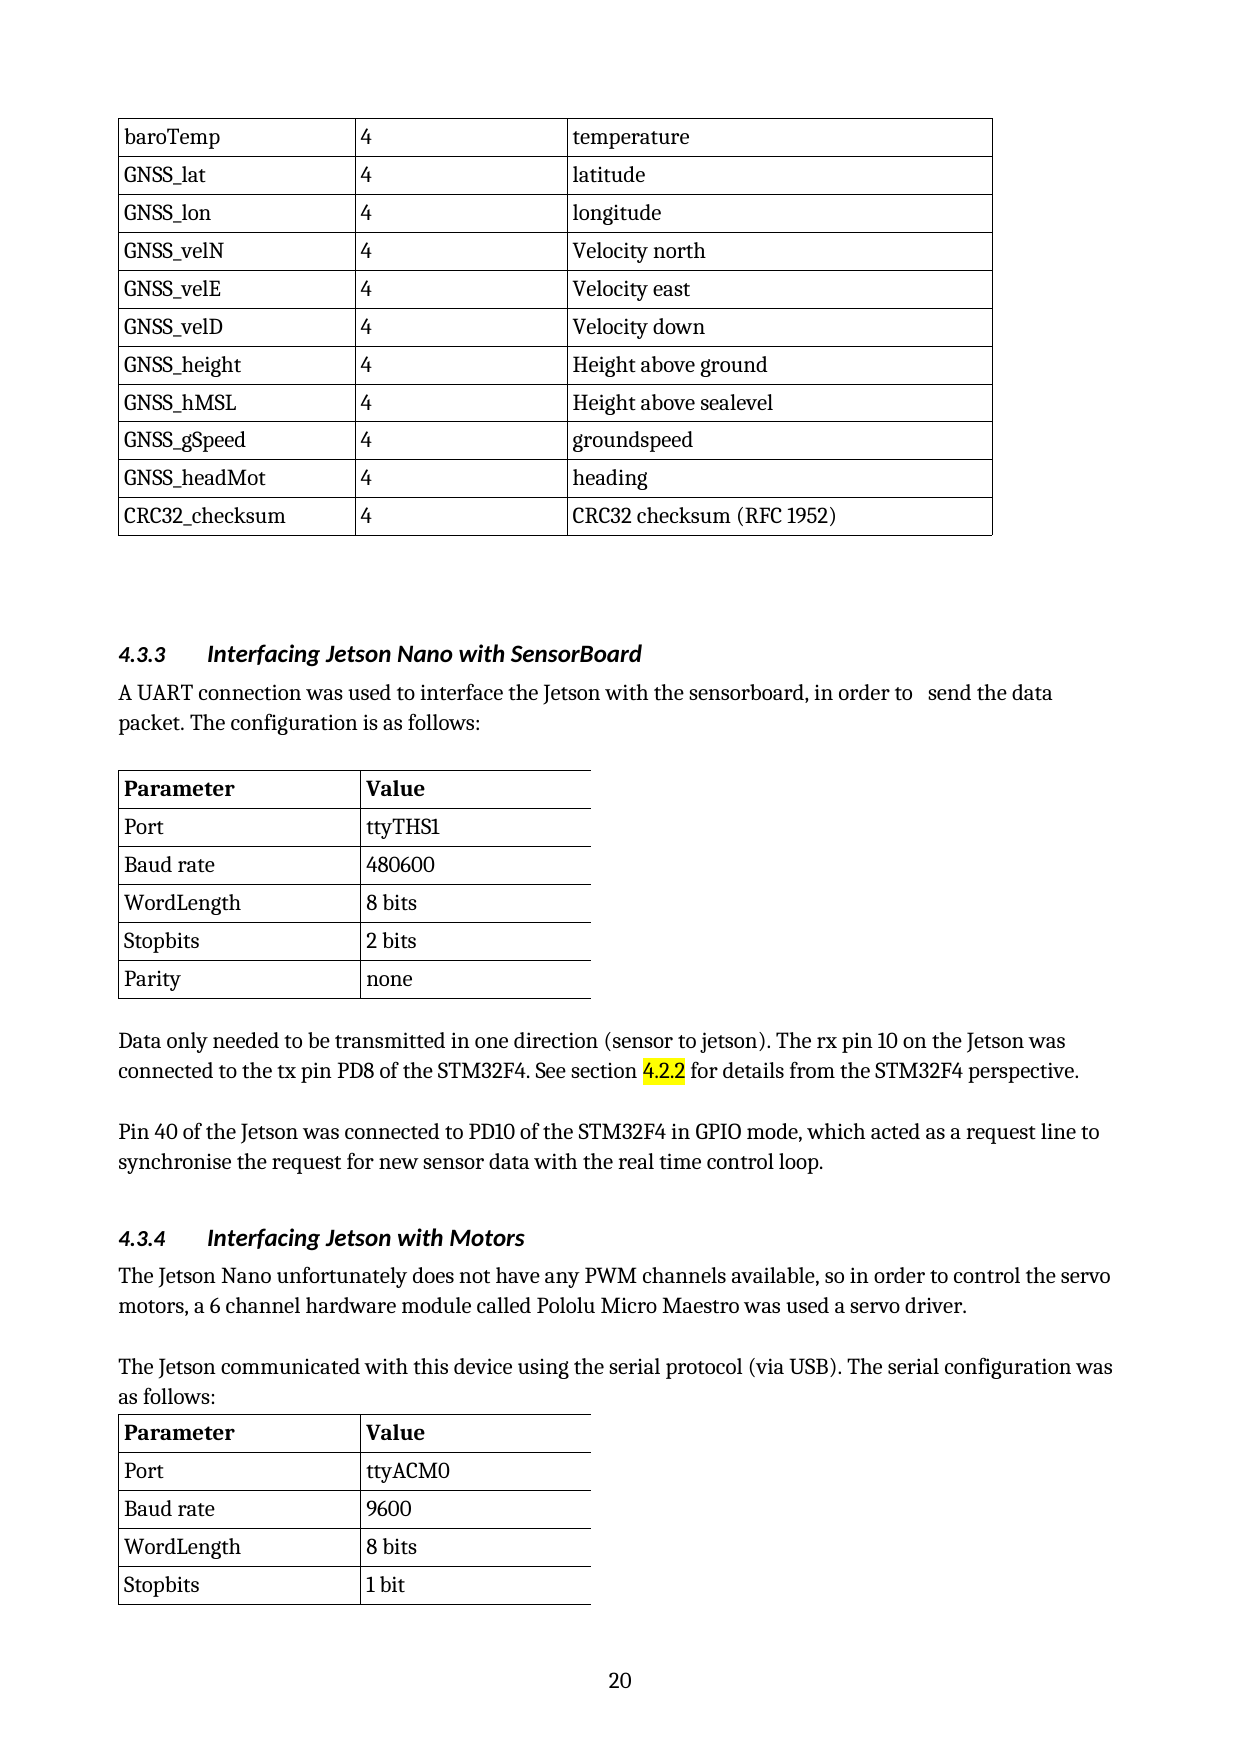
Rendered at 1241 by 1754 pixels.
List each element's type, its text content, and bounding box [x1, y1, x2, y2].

table_cell Port [119, 809, 360, 846]
table_cell CRC32 checksum (RFC 1952) [568, 498, 992, 535]
table_cell temperature [568, 119, 992, 156]
table_cell Baud rate [119, 847, 360, 884]
text The Jetson Nano unfortunately does not have any PWM channels available, so in order to control the servo motors, a 6 channel hardware module called Pololu Micro Maestro was used a servo driver. [118, 1263, 1122, 1350]
table_cell GNSS_hMSL [119, 385, 355, 421]
table_cell Height above ground [568, 347, 992, 383]
table_cell 4 [356, 347, 567, 383]
table_cell 4 [356, 195, 567, 232]
table_cell 4 [356, 460, 567, 497]
table_cell Baud rate [119, 1491, 360, 1528]
table_cell ttyTHS1 [361, 809, 591, 846]
table_cell Velocity down [568, 309, 992, 346]
table_cell 4 [356, 309, 567, 346]
table_cell 9600 [361, 1491, 591, 1528]
table_cell GNSS_headMot [119, 460, 355, 497]
table_cell GNSS_height [119, 347, 355, 383]
table_cell ttyACM0 [361, 1453, 591, 1490]
subtitle Interfacing Jetson with Motors [118, 1222, 1122, 1252]
table_cell 1 bit [361, 1567, 591, 1604]
table_cell Velocity north [568, 233, 992, 270]
table_cell Stopbits [119, 923, 360, 960]
table_cell Stopbits [119, 1567, 360, 1604]
table_cell GNSS_lon [119, 195, 355, 232]
table_cell 4 [356, 157, 567, 194]
table_cell GNSS_velD [119, 309, 355, 346]
table_cell none [361, 961, 591, 998]
table_cell longitude [568, 195, 992, 232]
table_cell 4 [356, 119, 567, 156]
table_cell 4 [356, 422, 567, 459]
table_cell 8 bits [361, 1529, 591, 1566]
table_cell heading [568, 460, 992, 497]
table_cell GNSS_velE [119, 271, 355, 308]
table_cell 4 [356, 271, 567, 308]
table_cell WordLength [119, 1529, 360, 1566]
table_header Value [361, 1415, 591, 1452]
table_header Parameter [119, 771, 360, 808]
table_cell WordLength [119, 885, 360, 922]
table_cell GNSS_gSpeed [119, 422, 355, 459]
table_cell CRC32_checksum [119, 498, 355, 535]
table_cell 480600 [361, 847, 591, 884]
table_header Value [361, 771, 591, 808]
subtitle Interfacing Jetson Nano with SensorBoard [118, 638, 1122, 669]
text Data only needed to be transmitted in one direction (sensor to jetson). The rx pin 10 on the Jetson was connected to the tx pin PD8 of the STM32F4. See section 4.2.2 for details from the STM32F4 perspective. [118, 1028, 1122, 1085]
table_cell groundspeed [568, 422, 992, 459]
table_cell baroTemp [119, 119, 355, 156]
text The Jetson communicated with this device using the serial protocol (via USB). The serial configuration was as follows: [118, 1354, 1122, 1410]
table_header Parameter [119, 1415, 360, 1452]
table_cell 2 bits [361, 923, 591, 960]
table_cell 4 [356, 498, 567, 535]
table_cell Port [119, 1453, 360, 1490]
table_cell Parity [119, 961, 360, 998]
table_cell GNSS_lat [119, 157, 355, 194]
text Pin 40 of the Jetson was connected to PD10 of the STM32F4 in GPIO mode, which acted as a request line to synchronise the request for new sensor data with the real time control loop. [118, 1119, 1122, 1175]
table_cell latitude [568, 157, 992, 194]
table_cell 4 [356, 385, 567, 421]
text A UART connection was used to interface the Jetson with the sensorboard, in order to send the data packet. The configuration is as follows: [118, 680, 1122, 736]
table_cell Height above sealevel [568, 385, 992, 421]
table_cell GNSS_velN [119, 233, 355, 270]
table_cell Velocity east [568, 271, 992, 308]
table_cell 4 [356, 233, 567, 270]
table_cell 8 bits [361, 885, 591, 922]
